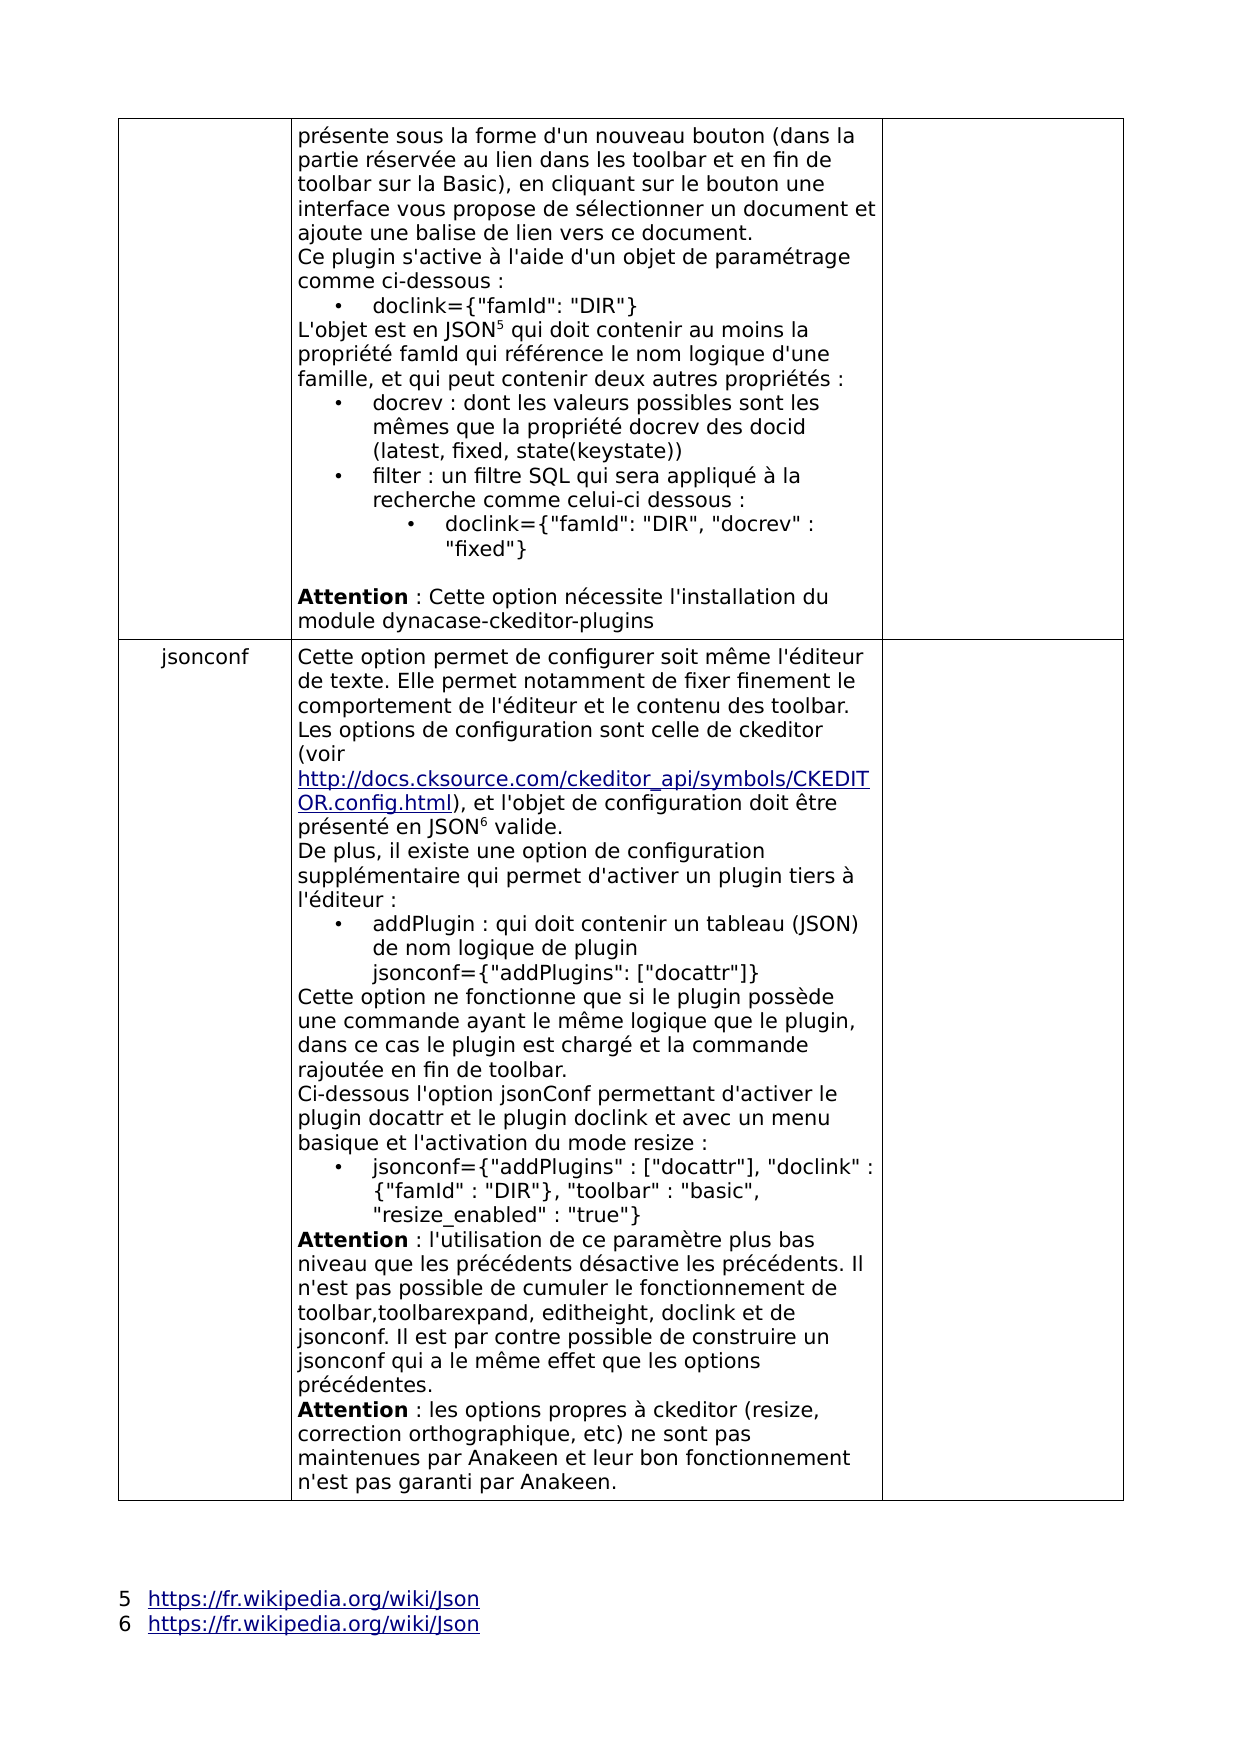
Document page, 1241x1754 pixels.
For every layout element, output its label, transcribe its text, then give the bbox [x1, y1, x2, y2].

table_cell jsonconf [119, 640, 291, 1500]
table_cell présente sous la forme d'un nouveau bouton (dans la partie réservée au lien dans les toolbar et en fin de toolbar sur la Basic), en cliquant sur le bouton une interface vous propose de sélectionner un document et ajoute une balise de lien vers ce document. Ce plugin s'active à l'aide d'un objet de paramétrage comme ci-dessous : doclink={"famId": "DIR"} L'objet est en JSON qui doit contenir au moins la propriété famId qui référence le nom logique d'une famille, et qui peut contenir deux autres propriétés : docrev : dont les valeurs possibles sont les mêmes que la propriété docrev des docid (latest, fixed, state(keystate)) filter : un filtre SQL qui sera appliqué à la recherche comme celui-ci dessous : doclink={"famId": "DIR", "docrev" : "fixed"} Attention : Cette option nécessite l'installation du module dynacase-ckeditor-plugins [292, 119, 882, 639]
table_cell [119, 119, 291, 639]
table_cell Cette option permet de configurer soit même l'éditeur de texte. Elle permet notamment de fixer finement le comportement de l'éditeur et le contenu des toolbar. Les options de configuration sont celle de ckeditor (voir http://docs.cksource.com/ckeditor_api/symbols/CKEDITOR.config.html), et l'objet de configuration doit être présenté en JSON valide. De plus, il existe une option de configuration supplémentaire qui permet d'activer un plugin tiers à l'éditeur : addPlugin : qui doit contenir un tableau (JSON) de nom logique de plugin jsonconf={"addPlugins": ["docattr"]} Cette option ne fonctionne que si le plugin possède une commande ayant le même logique que le plugin, dans ce cas le plugin est chargé et la commande rajoutée en fin de toolbar. Ci-dessous l'option jsonConf permettant d'activer le plugin docattr et le plugin doclink et avec un menu basique et l'activation du mode resize : jsonconf={"addPlugins" : ["docattr"], "doclink" : {"famId" : "DIR"}, "toolbar" : "basic", "resize_enabled" : "true"} Attention : l'utilisation de ce paramètre plus bas niveau que les précédents désactive les précédents. Il n'est pas possible de cumuler le fonctionnement de toolbar,toolbarexpand, editheight, doclink et de jsonconf. Il est par contre possible de construire un jsonconf qui a le même effet que les options précédentes. Attention : les options propres à ckeditor (resize, correction orthographique, etc) ne sont pas maintenues par Anakeen et leur bon fonctionnement n'est pas garanti par Anakeen. [292, 640, 882, 1500]
table_cell [883, 119, 1123, 639]
table_cell [883, 640, 1123, 1500]
